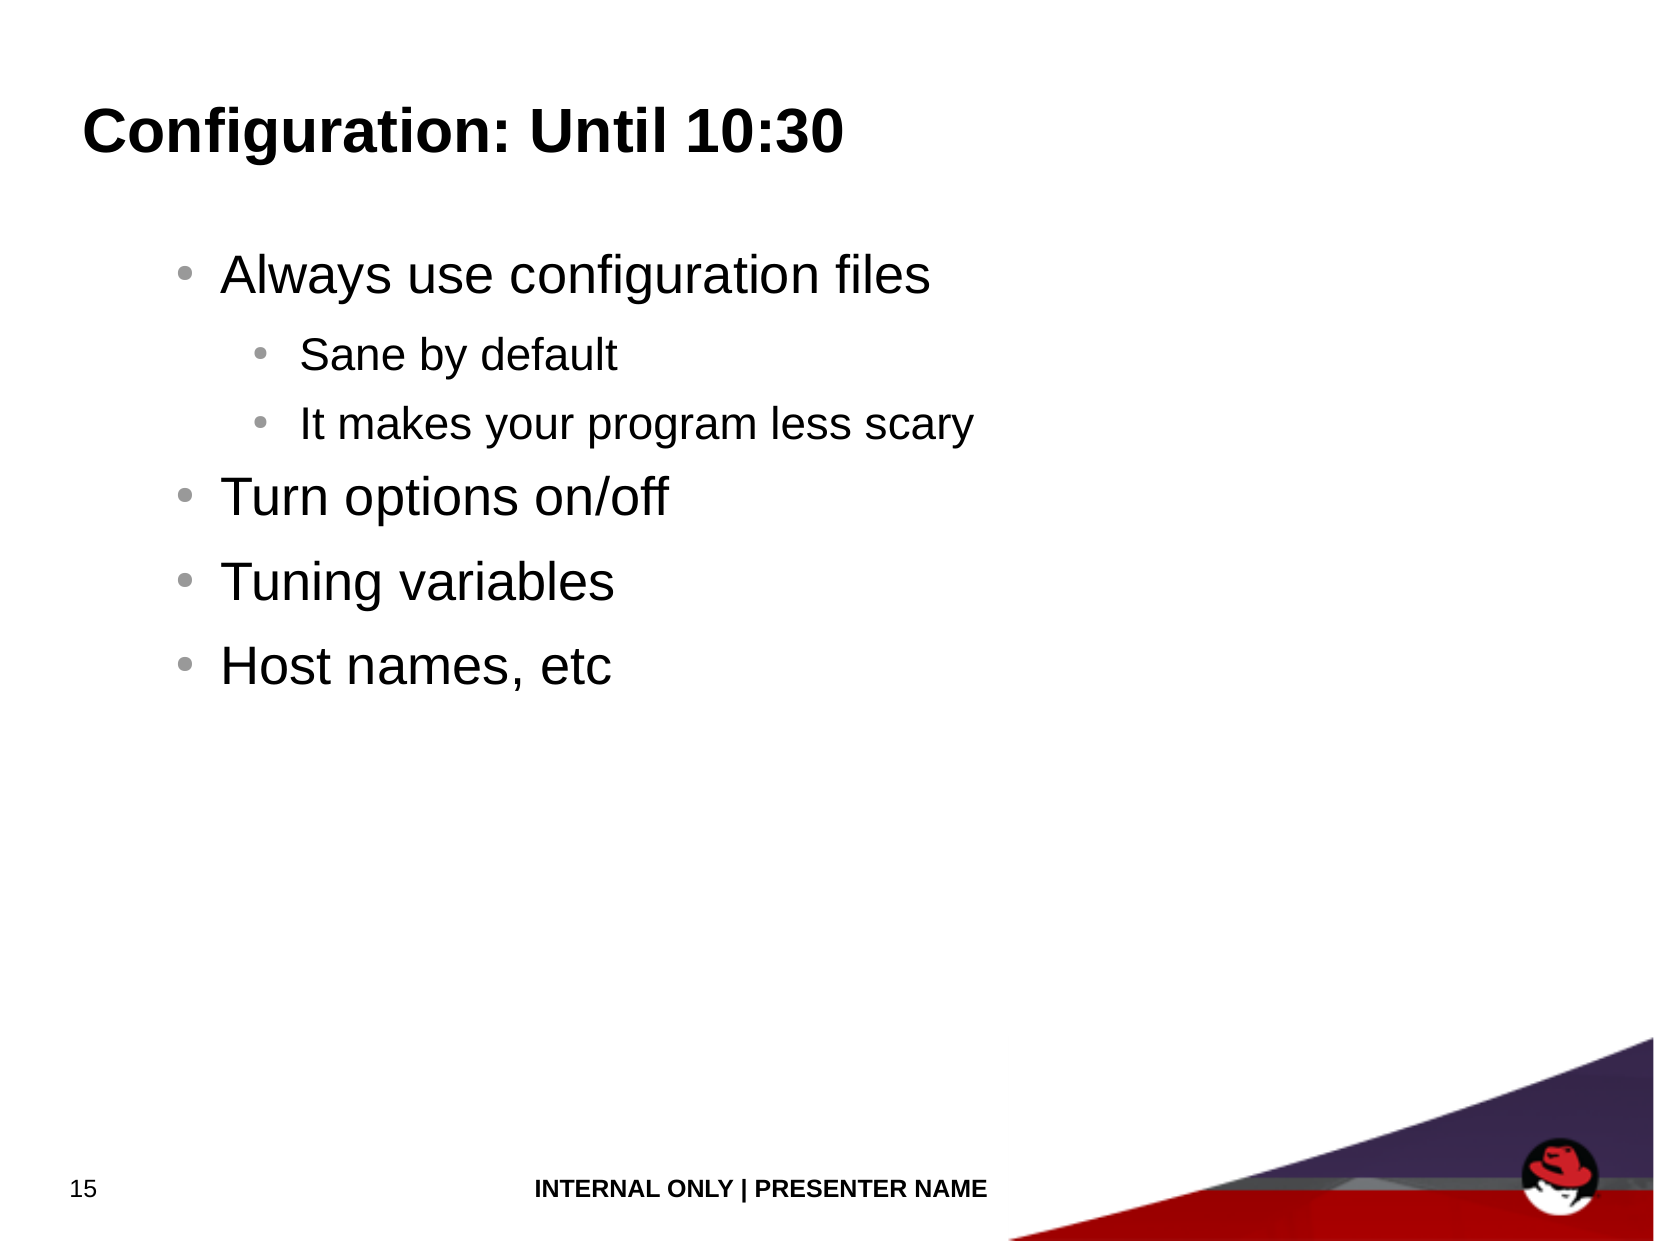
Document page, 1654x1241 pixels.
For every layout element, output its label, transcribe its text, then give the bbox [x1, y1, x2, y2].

list Always use configuration files Sane by default It makes your program less scary Turn options on/off Tuning variables Host names, etc [86, 244, 1576, 1039]
title Configuration: Until 10:30 [82, 37, 1571, 226]
picture [1007, 1036, 1654, 1241]
